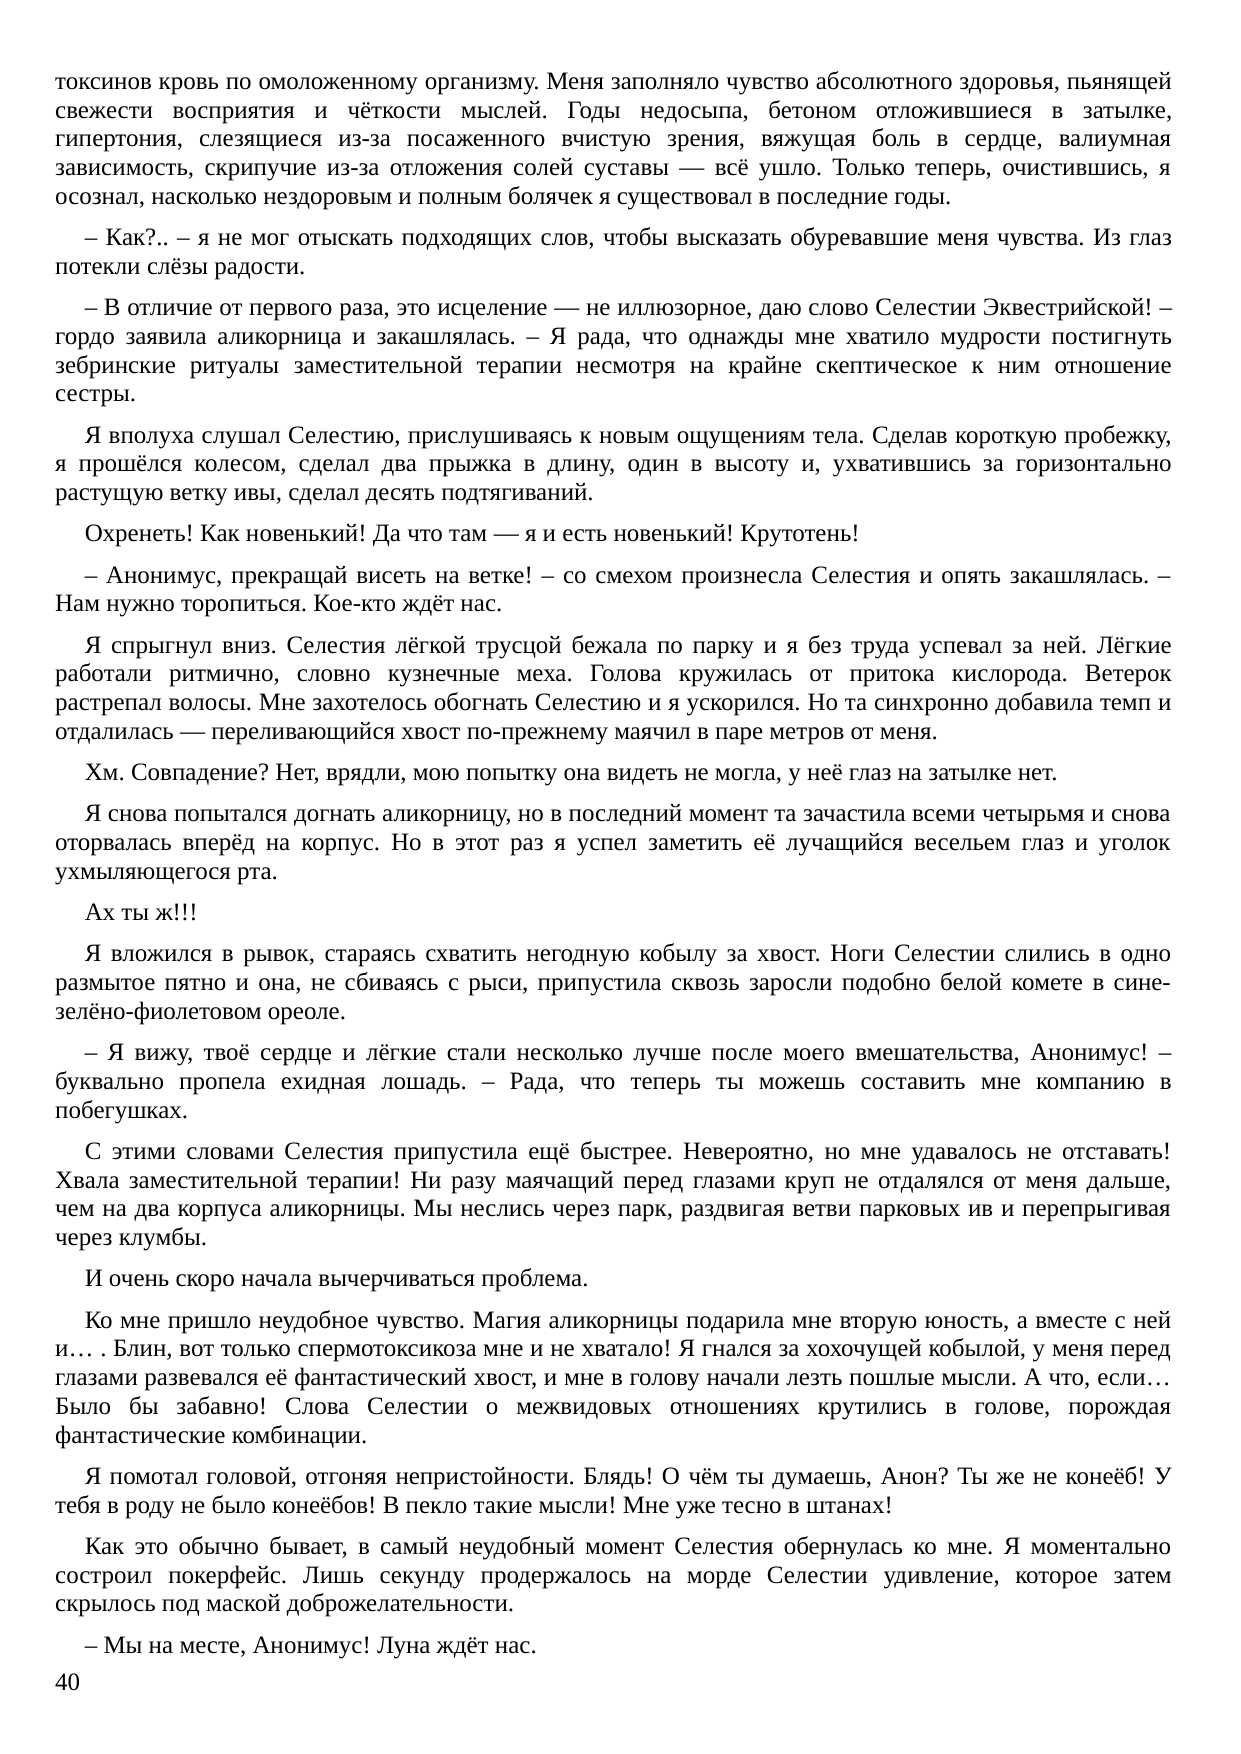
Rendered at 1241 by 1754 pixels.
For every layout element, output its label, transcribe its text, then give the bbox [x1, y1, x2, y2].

text Я вполуха слушал Селестию, прислушиваясь к новым ощущениям тела. Сделав короткую пробежку, я прошёлся колесом, сделал два прыжка в длину, один в высоту и, ухватившись за горизонтально растущую ветку ивы, сделал десять подтягиваний. [55, 420, 1173, 506]
text Я спрыгнул вниз. Селестия лёгкой трусцой бежала по парку и я без труда успевал за ней. Лёгкие работали ритмично, словно кузнечные меха. Голова кружилась от притока кислорода. Ветерок растрепал волосы. Мне захотелось обогнать Селестию и я ускорился. Но та синхронно добавила темп и отдалилась — переливающийся хвост по-прежнему маячил в паре метров от меня. [55, 630, 1173, 745]
text – Анонимус, прекращай висеть на ветке! – со смехом произнесла Селестия и опять закашлялась. – Нам нужно торопиться. Кое-кто ждёт нас. [55, 560, 1173, 617]
text – Мы на месте, Анонимус! Луна ждёт нас. [55, 1630, 1173, 1658]
text – В отличие от первого раза, это исцеление — не иллюзорное, даю слово Селестии Эквестрийской! – гордо заявила аликорница и закашлялась. – Я рада, что однажды мне хватило мудрости постигнуть зебринские ритуалы заместительной терапии несмотря на крайне скептическое к ним отношение сестры. [55, 292, 1173, 407]
text И очень скоро начала вычерчиваться проблема. [55, 1263, 1173, 1292]
text – Как?.. – я не мог отыскать подходящих слов, чтобы высказать обуревавшие меня чувства. Из глаз потекли слёзы радости. [55, 222, 1173, 280]
text Я вложился в рывок, стараясь схватить негодную кобылу за хвост. Ноги Селестии слились в одно размытое пятно и она, не сбиваясь с рыси, припустила сквозь заросли подобно белой комете в сине-зелёно-фиолетовом ореоле. [55, 938, 1173, 1025]
text Я снова попытался догнать аликорницу, но в последний момент та зачастила всеми четырьмя и снова оторвалась вперёд на корпус. Но в этот раз я успел заметить её лучащийся весельем глаз и уголок ухмыляющегося рта. [55, 798, 1173, 885]
text – Я вижу, твоё сердце и лёгкие стали несколько лучше после моего вмешательства, Анонимус! – буквально пропела ехидная лошадь. – Рада, что теперь ты можешь составить мне компанию в побегушках. [55, 1037, 1173, 1123]
text Хм. Совпадение? Нет, врядли, мою попытку она видеть не могла, у неё глаз на затылке нет. [55, 757, 1173, 786]
text Как это обычно бывает, в самый неудобный момент Селестия обернулась ко мне. Я моментально состроил покерфейс. Лишь секунду продержалось на морде Селестии удивление, которое затем скрылось под маской доброжелательности. [55, 1531, 1173, 1617]
text Охренеть! Как новенький! Да что там — я и есть новенький! Крутотень! [55, 518, 1173, 547]
text С этими словами Селестия припустила ещё быстрее. Невероятно, но мне удавалось не отставать! Хвала заместительной терапии! Ни разу маячащий перед глазами круп не отдалялся от меня дальше, чем на два корпуса аликорницы. Мы неслись через парк, раздвигая ветви парковых ив и перепрыгивая через клумбы. [55, 1136, 1173, 1251]
text токсинов кровь по омоложенному организму. Меня заполняло чувство абсолютного здоровья, пьянящей свежести восприятия и чёткости мыслей. Годы недосыпа, бетоном отложившиеся в затылке, гипертония, слезящиеся из-за посаженного вчистую зрения, вяжущая боль в сердце, валиумная зависимость, скрипучие из-за отложения солей суставы — всё ушло. Только теперь, очистившись, я осознал, насколько нездоровым и полным болячек я существовал в последние годы. [55, 66, 1173, 210]
text Ко мне пришло неудобное чувство. Магия аликорницы подарила мне вторую юность, а вместе с ней и… . Блин, вот только спермотоксикоза мне и не хватало! Я гнался за хохочущей кобылой, у меня перед глазами развевался её фантастический хвост, и мне в голову начали лезть пошлые мысли. А что, если… Было бы забавно! Слова Селестии о межвидовых отношениях крутились в голове, порождая фантастические комбинации. [55, 1305, 1173, 1448]
text Я помотал головой, отгоняя непристойности. Блядь! О чём ты думаешь, Анон? Ты же не конеёб! У тебя в роду не было конеёбов! В пекло такие мысли! Мне уже тесно в штанах! [55, 1461, 1173, 1518]
text Ах ты ж!!! [55, 897, 1173, 926]
